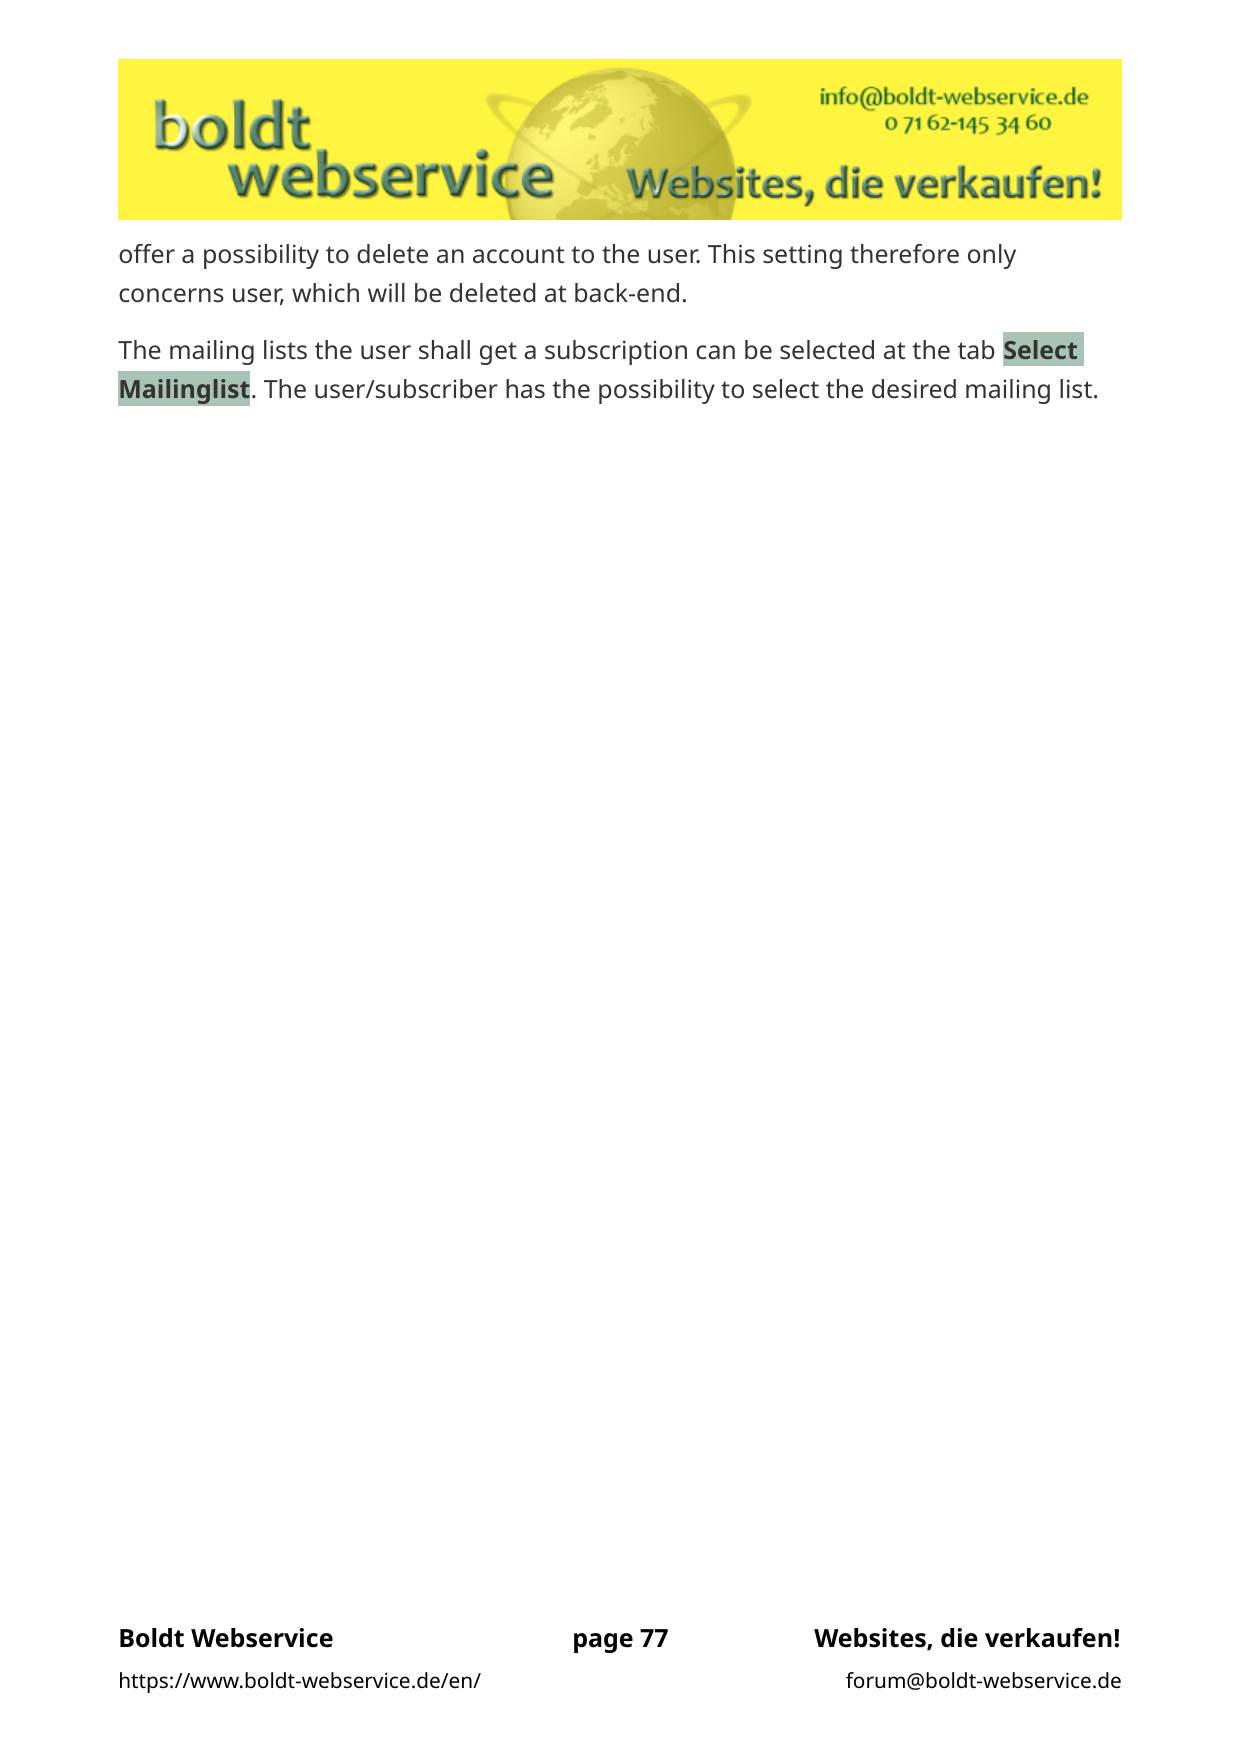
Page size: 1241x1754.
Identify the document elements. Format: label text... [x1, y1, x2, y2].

text offer a possibility to delete an account to the user. This setting therefore only concerns user, which will be deleted at back-end. [118, 236, 1122, 309]
text The mailing lists the user shall get a subscription can be selected at the tab Select Mailinglist. The user/subscriber has the possibility to select the desired mailing list. [118, 332, 1122, 406]
picture [118, 59, 1123, 220]
